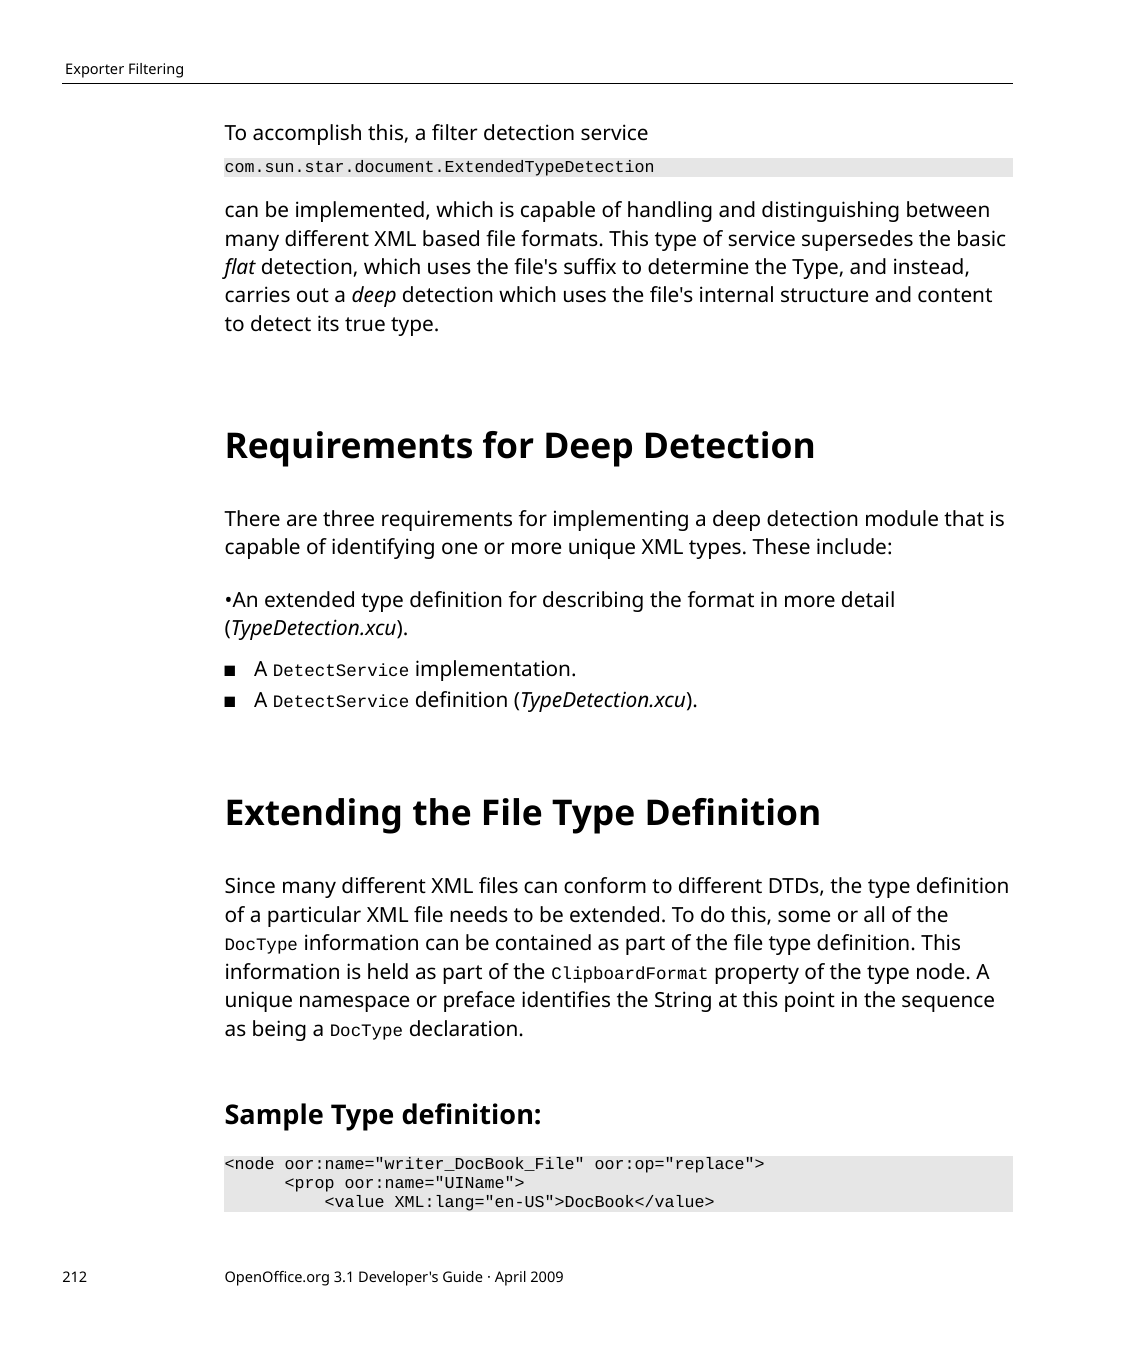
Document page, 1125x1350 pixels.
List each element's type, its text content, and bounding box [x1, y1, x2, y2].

list A DetectService implementation. [224, 654, 1013, 682]
list A DetectService definition (TypeDetection.xcu). [224, 685, 1013, 714]
text <node oor:name="writer_DocBook_File" oor:op="replace"> <prop oor:name="UIName"> <value XML:lang="en-US">DocBook</value> [224, 1156, 1013, 1212]
subtitle Extending the File Type Definition [224, 788, 1013, 836]
subtitle Requirements for Deep Detection [224, 420, 1013, 468]
text Since many different XML files can conform to different DTDs, the type definition of a particular XML file needs to be extended. To do this, some or all of the DocType information can be contained as part of the file type definition. This information is held as part of the ClipboardFormat property of the type node. A unique namespace or preface identifies the String at this point in the sequence as being a DocType declaration. [224, 871, 1013, 1042]
text There are three requirements for implementing a deep detection module that is capable of identifying one or more unique XML types. These include: [224, 504, 1013, 561]
text To accomplish this, a filter detection service [224, 118, 1013, 147]
list An extended type definition for describing the format in more detail (TypeDetection.xcu). [224, 585, 1013, 642]
text can be implemented, which is capable of handling and distinguishing between many different XML based file formats. This type of service supersedes the basic flat detection, which uses the file's suffix to determine the Type, and instead, carries out a deep detection which uses the file's internal structure and content to detect its true type. [224, 195, 1013, 337]
subtitle Sample Type definition: [224, 1095, 1013, 1132]
text com.sun.star.document.ExtendedTypeDetection [224, 158, 1013, 177]
